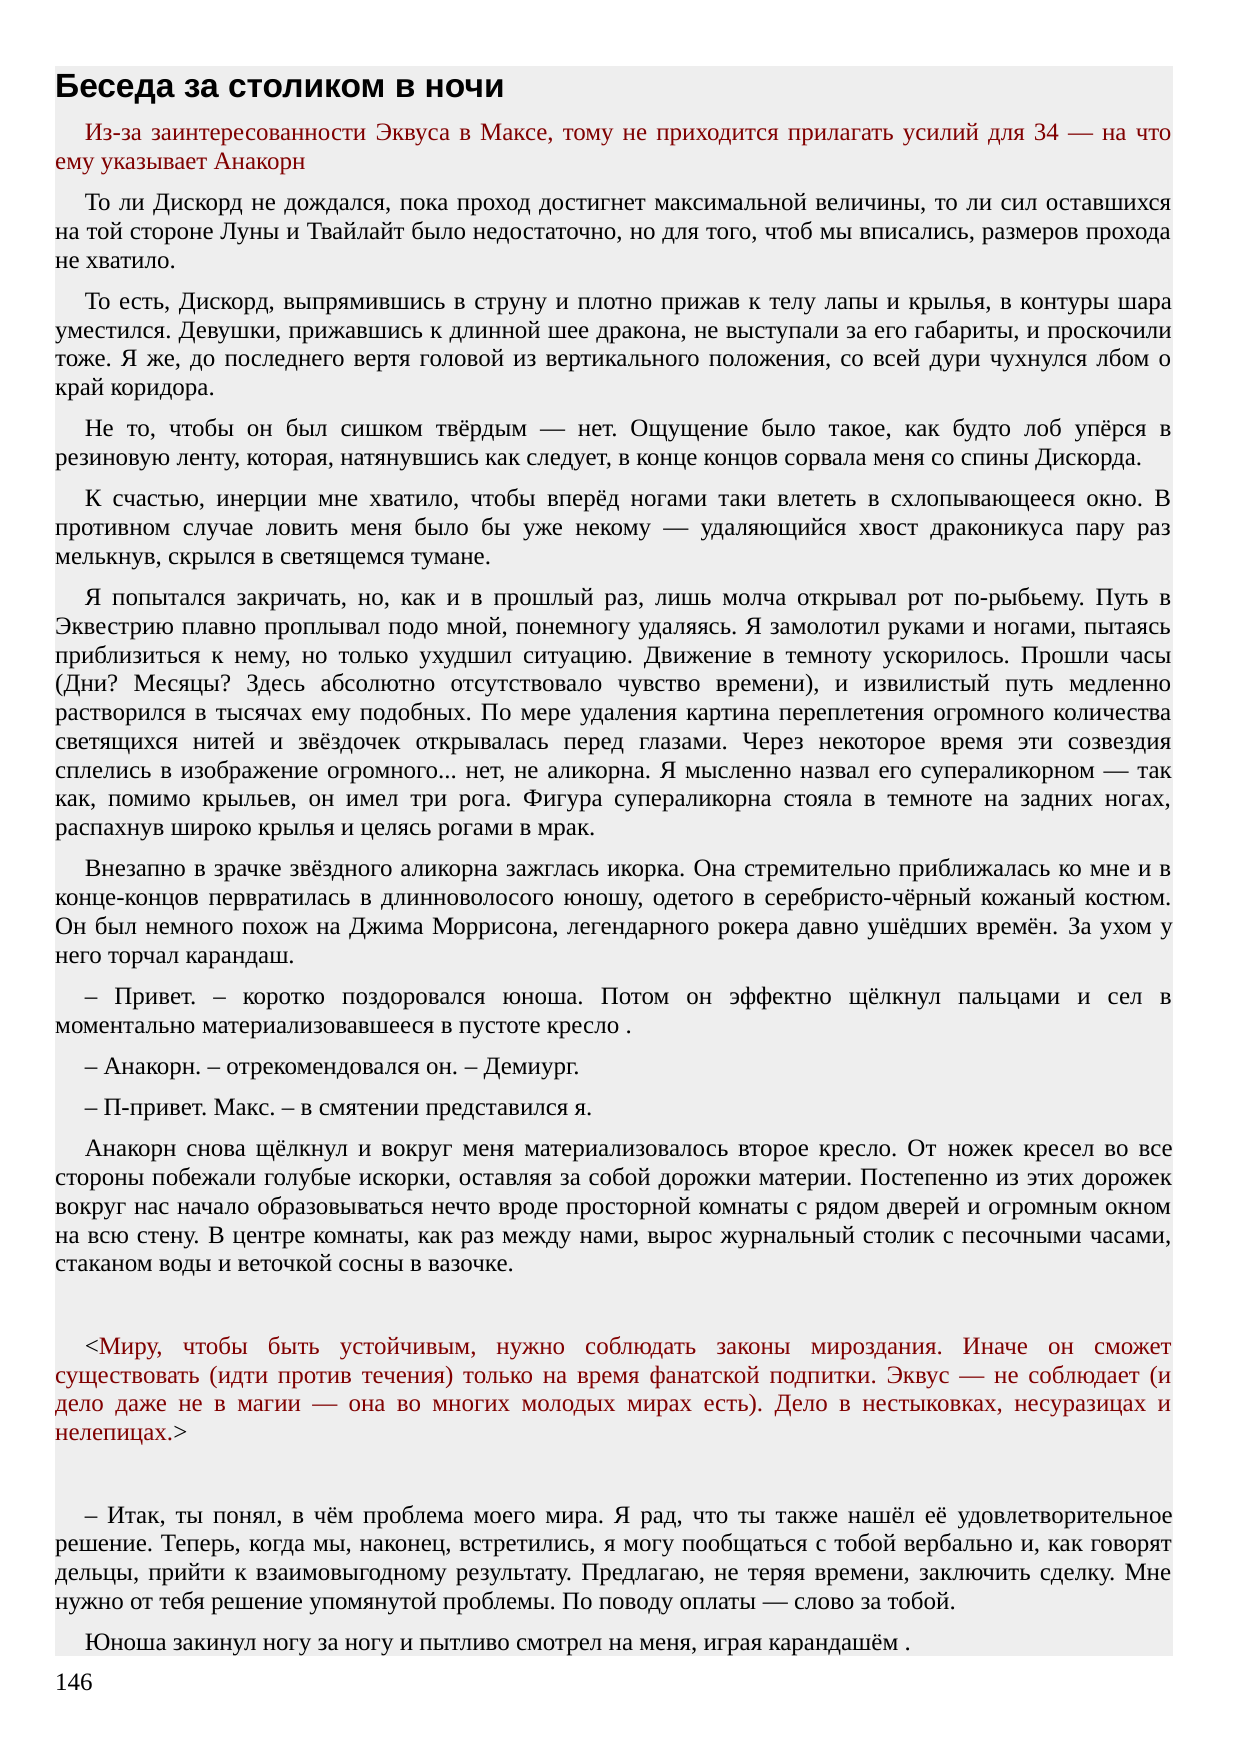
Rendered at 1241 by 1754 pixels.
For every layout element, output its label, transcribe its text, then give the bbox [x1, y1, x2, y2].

text – Итак, ты понял, в чём проблема моего мира. Я рад, что ты также нашёл её удовлетворительное решение. Теперь, когда мы, наконец, встретились, я могу пообщаться с тобой вербально и, как говорят дельцы, прийти к взаимовыгодному результату. Предлагаю, не теряя времени, заключить сделку. Мне нужно от тебя решение упомянутой проблемы. По поводу оплаты — слово за тобой. [55, 1500, 1173, 1615]
text Юноша закинул ногу за ногу и пытливо смотрел на меня, играя карандашём . [55, 1627, 1173, 1656]
text К счастью, инерции мне хватило, чтобы вперёд ногами таки влететь в схлопывающееся окно. В противном случае ловить меня было бы уже некому — удаляющийся хвост драконикуса пару раз мелькнув, скрылся в светящемся тумане. [55, 483, 1173, 570]
subtitle Беседа за столиком в ночи [55, 66, 1173, 105]
text Я попытался закричать, но, как и в прошлый раз, лишь молча открывал рот по-рыбьему. Путь в Эквестрию плавно проплывал подо мной, понемногу удаляясь. Я замолотил руками и ногами, пытаясь приблизиться к нему, но только ухудшил ситуацию. Движение в темноту ускорилось. Прошли часы (Дни? Месяцы? Здесь абсолютно отсутствовало чувство времени), и извилистый путь медленно растворился в тысячах ему подобных. По мере удаления картина переплетения огромного количества светящихся нитей и звёздочек открывалась перед глазами. Через некоторое время эти созвездия сплелись в изображение огромного... нет, не аликорна. Я мысленно назвал его супераликорном — так как, помимо крыльев, он имел три рога. Фигура супераликорна стояла в темноте на задних ногах, распахнув широко крылья и целясь рогами в мрак. [55, 582, 1173, 841]
text То есть, Дискорд, выпрямившись в струну и плотно прижав к телу лапы и крылья, в контуры шара уместился. Девушки, прижавшись к длинной шее дракона, не выступали за его габариты, и проскочили тоже. Я же, до последнего вертя головой из вертикального положения, со всей дури чухнулся лбом о край коридора. [55, 286, 1173, 401]
text То ли Дискорд не дождался, пока проход достигнет максимальной величины, то ли сил оставшихся на той стороне Луны и Твайлайт было недостаточно, но для того, чтоб мы вписались, размеров прохода не хватило. [55, 187, 1173, 273]
text – Анакорн. – отрекомендовался он. – Демиург. [55, 1051, 1173, 1080]
text – Привет. – коротко поздоровался юноша. Потом он эффектно щёлкнул пальцами и сел в моментально материализовавшееся в пустоте кресло . [55, 981, 1173, 1038]
text <Миру, чтобы быть устойчивым, нужно соблюдать законы мироздания. Иначе он сможет существовать (идти против течения) только на время фанатской подпитки. Эквус — не соблюдает (и дело даже не в магии — она во многих молодых мирах есть). Дело в нестыковках, несуразицах и нелепицах.> [55, 1331, 1173, 1446]
text – П-привет. Макс. – в смятении представился я. [55, 1092, 1173, 1121]
text Не то, чтобы он был сишком твёрдым — нет. Ощущение было такое, как будто лоб упёрся в резиновую ленту, которая, натянувшись как следует, в конце концов сорвала меня со спины Дискорда. [55, 413, 1173, 471]
text Анакорн снова щёлкнул и вокруг меня материализовалось второе кресло. От ножек кресел во все стороны побежали голубые искорки, оставляя за собой дорожки материи. Постепенно из этих дорожек вокруг нас начало образовываться нечто вроде просторной комнаты с рядом дверей и огромным окном на всю стену. В центре комнаты, как раз между нами, вырос журнальный столик с песочными часами, стаканом воды и веточкой сосны в вазочке. [55, 1133, 1173, 1277]
text Внезапно в зрачке звёздного аликорна зажглась икорка. Она стремительно приближалась ко мне и в конце-концов первратилась в длинноволосого юношу, одетого в серебристо-чёрный кожаный костюм. Он был немного похож на Джима Моррисона, легендарного рокера давно ушёдших времён. За ухом у него торчал карандаш. [55, 853, 1173, 968]
text Из-за заинтересованности Эквуса в Максе, тому не приходится прилагать усилий для 34 — на что ему указывает Анакорн [55, 117, 1173, 175]
